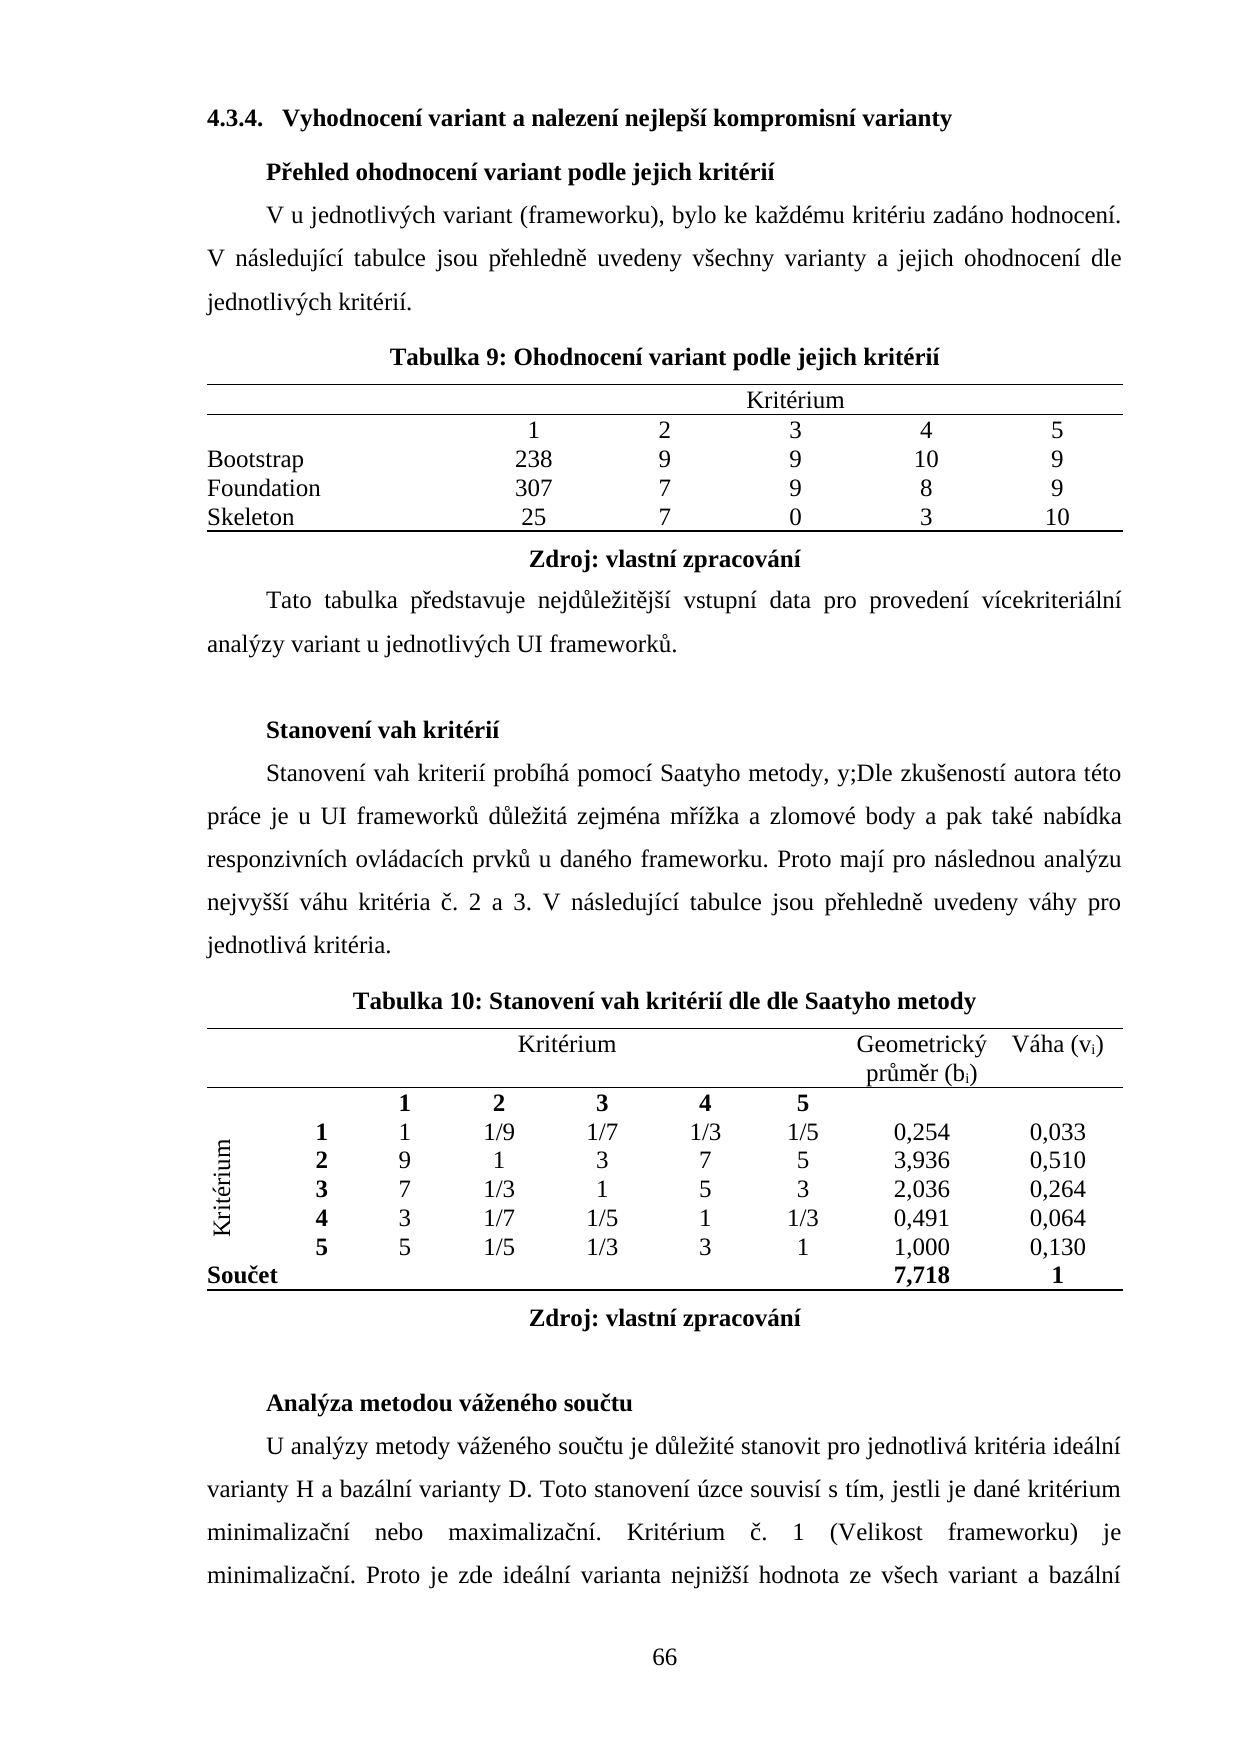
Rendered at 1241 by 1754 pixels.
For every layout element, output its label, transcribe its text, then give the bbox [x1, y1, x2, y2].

table_cell 3 [655, 1232, 755, 1261]
table_header Kritérium [283, 1029, 851, 1087]
table_cell 1 [993, 1261, 1122, 1289]
table_cell 1 [655, 1203, 755, 1232]
table_cell 0 [730, 502, 861, 530]
table_cell 9 [992, 444, 1122, 473]
table_cell 8 [861, 473, 992, 502]
text Zdroj: vlastní zpracování [207, 544, 1122, 573]
table_cell 0,510 [993, 1146, 1122, 1174]
table_cell [851, 1088, 993, 1117]
subtitle Vyhodnocení variant a nalezení nejlepší kompromisní varianty [207, 103, 1122, 132]
table_cell 2 [283, 1146, 360, 1174]
table_cell Foundation [207, 473, 468, 502]
table_cell 1/3 [755, 1203, 851, 1232]
table_cell 238 [468, 444, 599, 473]
table_cell 1 [449, 1146, 549, 1174]
table_cell 1/3 [449, 1174, 549, 1203]
text Tabulka 10: Stanovení vah kritérií dle dle Saatyho metody [207, 986, 1122, 1015]
table_cell 5 [992, 415, 1122, 444]
table_cell 25 [468, 502, 599, 530]
table_cell Kritérium [207, 1117, 283, 1261]
table_header [207, 1029, 283, 1087]
table_cell 5 [755, 1088, 851, 1117]
table_cell 0,130 [993, 1232, 1122, 1261]
text Stanovení vah kriterií probíhá pomocí Saatyho metody, y;Dle zkušeností autora této práce je u UI frameworků důležitá zejména mřížka a zlomové body a pak také nabídka responzivních ovládacích prvků u daného frameworku. Proto mají pro následnou analýzu nejvyšší váhu kritéria č. 2 a 3. V následující tabulce jsou přehledně uvedeny váhy pro jednotlivá kritéria. [207, 758, 1122, 959]
table_cell 9 [992, 473, 1122, 502]
text U analýzy metody váženého součtu je důležité stanovit pro jednotlivá kritéria ideální varianty H a bazální varianty D. Toto stanovení úzce souvisí s tím, jestli je dané kritérium minimalizační nebo maximalizační. Kritérium č. 1 (Velikost frameworku) je minimalizační. Proto je zde ideální varianta nejnižší hodnota ze všech variant a bazální [207, 1431, 1122, 1589]
table_cell 1 [360, 1088, 449, 1117]
table_cell 9 [730, 444, 861, 473]
table_cell 1 [468, 415, 599, 444]
table_cell 3 [283, 1174, 360, 1203]
table_cell 1 [360, 1117, 449, 1146]
table_cell 0,254 [851, 1117, 993, 1146]
table_cell 1/3 [655, 1117, 755, 1146]
table_header Geometrický průměr (bi) [851, 1029, 993, 1087]
text Tato tabulka představuje nejdůležitější vstupní data pro provedení vícekriteriální analýzy variant u jednotlivých UI frameworků. [207, 586, 1122, 657]
table_cell 1/5 [755, 1117, 851, 1146]
table_cell 0,491 [851, 1203, 993, 1232]
table_cell 9 [599, 444, 730, 473]
table_cell 7 [599, 473, 730, 502]
table_cell 3 [549, 1146, 655, 1174]
text V u jednotlivých variant (frameworku), bylo ke každému kritériu zadáno hodnocení. V následující tabulce jsou přehledně uvedeny všechny varianty a jejich ohodnocení dle jednotlivých kritérií. [207, 200, 1122, 315]
table_cell 7 [360, 1174, 449, 1203]
table_cell 0,033 [993, 1117, 1122, 1146]
table_cell 9 [360, 1146, 449, 1174]
table_cell 5 [283, 1232, 360, 1261]
table_cell 3,936 [851, 1146, 993, 1174]
table_cell [283, 1088, 360, 1117]
table_cell 2,036 [851, 1174, 993, 1203]
table_cell 1/3 [549, 1232, 655, 1261]
table_cell 5 [755, 1146, 851, 1174]
table_cell 4 [861, 415, 992, 444]
table_cell [993, 1088, 1122, 1117]
table_cell 5 [655, 1174, 755, 1203]
table_cell 7,718 [851, 1261, 993, 1289]
table_cell 0,064 [993, 1203, 1122, 1232]
table_cell 4 [283, 1203, 360, 1232]
table_cell 1 [549, 1174, 655, 1203]
table_cell 10 [992, 502, 1122, 530]
table_cell 3 [549, 1088, 655, 1117]
table_cell 1 [755, 1232, 851, 1261]
table_cell 3 [730, 415, 861, 444]
table_cell 1/7 [449, 1203, 549, 1232]
table_cell 1/9 [449, 1117, 549, 1146]
table_cell Bootstrap [207, 444, 468, 473]
table_header Kritérium [468, 385, 1122, 414]
table_header [207, 385, 468, 414]
text Přehled ohodnocení variant podle jejich kritérií [207, 157, 1122, 186]
table_cell 10 [861, 444, 992, 473]
table_cell 3 [861, 502, 992, 530]
table_cell 2 [449, 1088, 549, 1117]
text Zdroj: vlastní zpracování [207, 1303, 1122, 1332]
text Analýza metodou váženého součtu [207, 1388, 1122, 1417]
table_cell 1,000 [851, 1232, 993, 1261]
table_cell Součet [207, 1261, 851, 1289]
table_cell 7 [655, 1146, 755, 1174]
table_cell [207, 415, 468, 444]
table_cell 2 [599, 415, 730, 444]
table_cell 1 [283, 1117, 360, 1146]
table_cell 1/7 [549, 1117, 655, 1146]
table_header Váha (vi) [993, 1029, 1122, 1087]
text Stanovení vah kritérií [207, 715, 1122, 744]
table_cell 3 [755, 1174, 851, 1203]
table_cell 7 [599, 502, 730, 530]
table_cell 1/5 [549, 1203, 655, 1232]
table_cell 0,264 [993, 1174, 1122, 1203]
table_cell 9 [730, 473, 861, 502]
table_cell [207, 1088, 283, 1117]
table_cell 5 [360, 1232, 449, 1261]
table_cell 307 [468, 473, 599, 502]
table_cell Skeleton [207, 502, 468, 530]
text Tabulka 9: Ohodnocení variant podle jejich kritérií [207, 342, 1122, 371]
table_cell 3 [360, 1203, 449, 1232]
table_cell 4 [655, 1088, 755, 1117]
table_cell 1/5 [449, 1232, 549, 1261]
